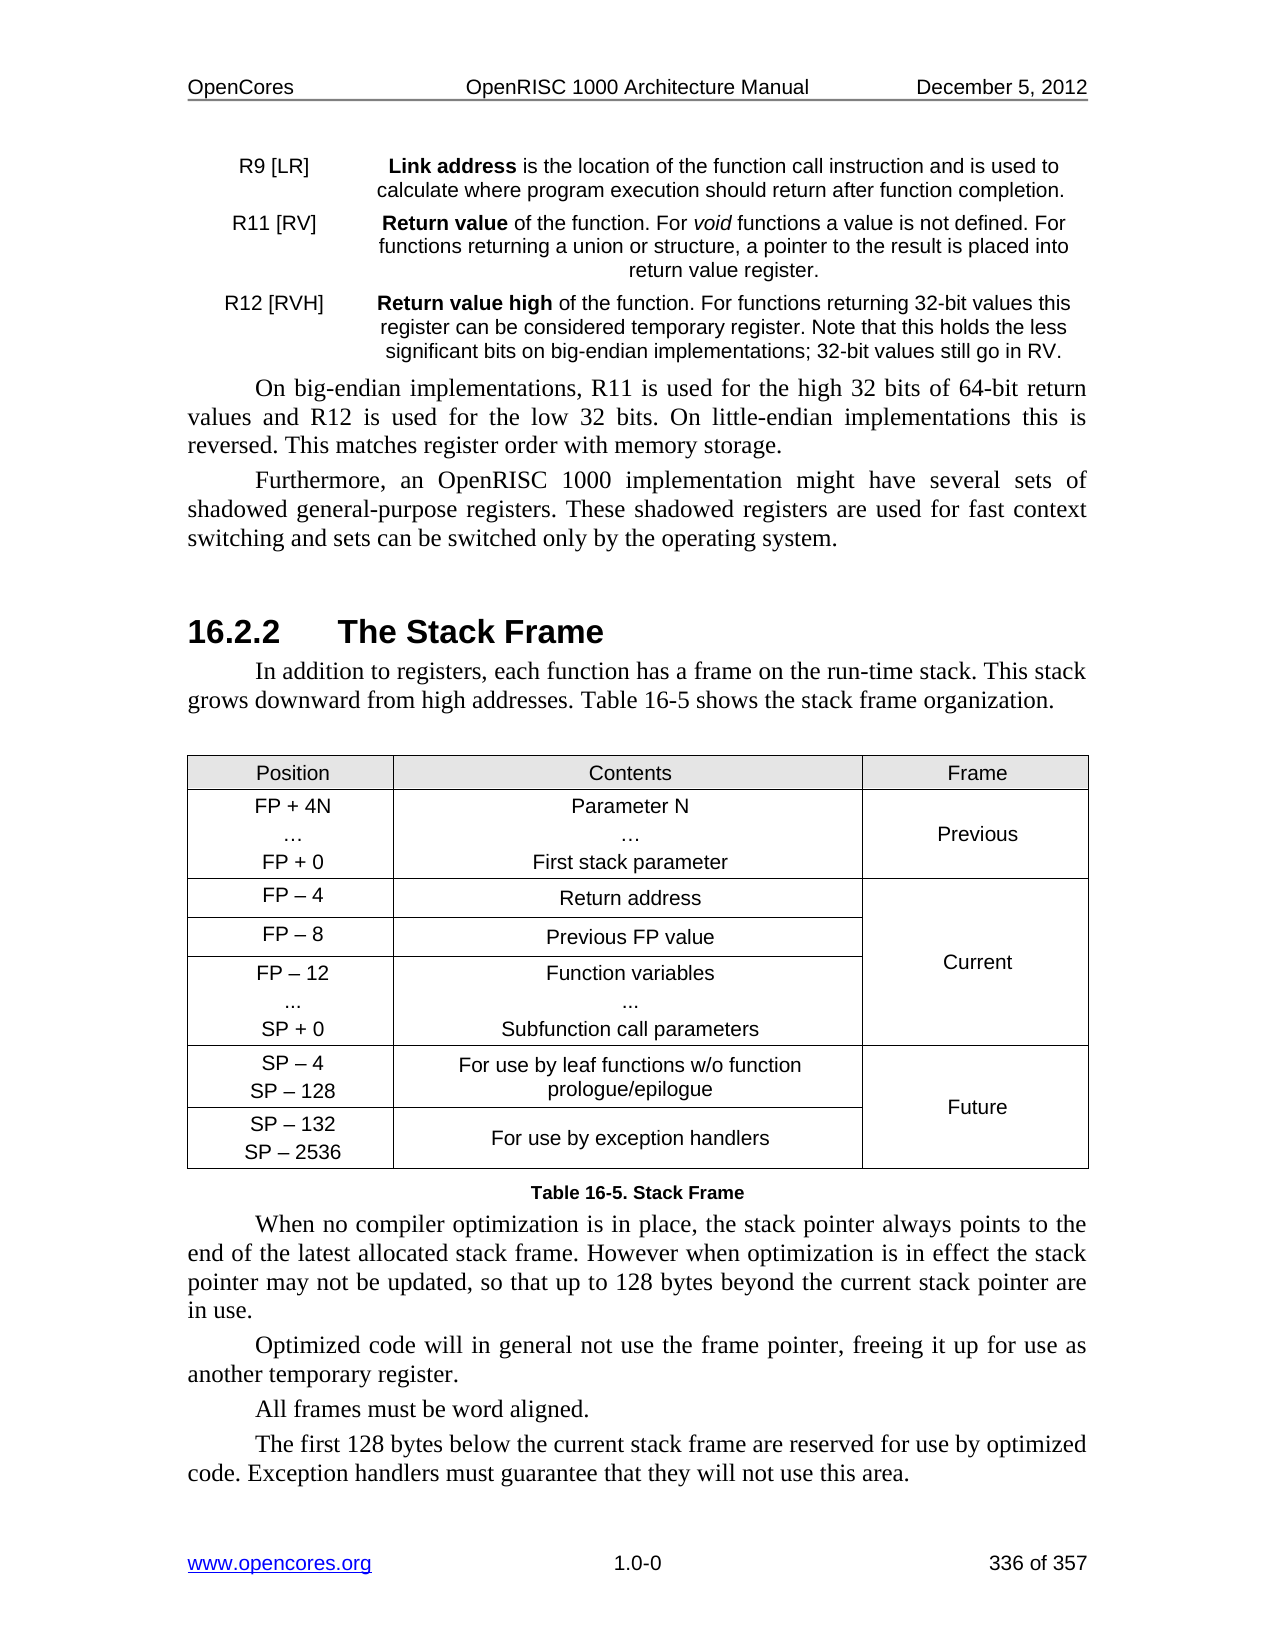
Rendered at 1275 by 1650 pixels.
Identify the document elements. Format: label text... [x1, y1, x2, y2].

text Furthermore, an OpenRISC 1000 implementation might have several sets of shadowed general-purpose registers. These shadowed registers are used for fast context switching and sets can be switched only by the operating system. [187, 465, 1087, 552]
table_cell Future [863, 1046, 1088, 1168]
table_header Contents [394, 756, 862, 788]
table_cell Return value high of the function. For functions returning 32-bit values this register can be considered temporary register. Note that this holds the less significant bits on big-endian implementations; 32-bit values still go in RV. [356, 286, 1087, 367]
table_cell SP – 4 SP – 128 [188, 1046, 393, 1107]
table_cell Return value of the function. For void functions a value is not defined. For functions returning a union or structure, a pointer to the result is placed into return value register. [356, 206, 1087, 286]
table_cell R9 [LR] [188, 150, 356, 206]
text The first 128 bytes below the current stack frame are reserved for use by optimized code. Exception handlers must guarantee that they will not use this area. [187, 1429, 1087, 1487]
text When no compiler optimization is in place, the stack pointer always points to the end of the latest allocated stack frame. However when optimization is in effect the stack pointer may not be updated, so that up to 128 bytes beyond the current stack pointer are in use. [187, 1209, 1087, 1324]
text Optimized code will in general not use the frame pointer, freeing it up for use as another temporary register. [187, 1331, 1087, 1388]
table_cell R12 [RVH] [188, 286, 356, 367]
text In addition to registers, each function has a frame on the run-time stack. This stack grows downward from high addresses. Table 16-5 shows the stack frame organization. [187, 656, 1087, 714]
table_cell Link address is the location of the function call instruction and is used to calculate where program execution should return after function completion. [356, 150, 1087, 206]
table_cell FP – 4 [188, 879, 393, 917]
table_cell Function variables ... Subfunction call parameters [394, 957, 862, 1045]
text On big-endian implementations, R11 is used for the high 32 bits of 64-bit return values and R12 is used for the low 32 bits. On little-endian implementations this is reversed. This matches register order with memory storage. [187, 373, 1087, 459]
table_cell FP – 8 [188, 918, 393, 956]
table_cell For use by exception handlers [394, 1108, 862, 1168]
table_cell For use by leaf functions w/o function prologue/epilogue [394, 1046, 862, 1107]
table_cell FP – 12 ... SP + 0 [188, 957, 393, 1045]
table_cell R11 [RV] [188, 206, 356, 286]
table_header Position [188, 756, 393, 788]
table_cell FP + 4N … FP + 0 [188, 790, 393, 878]
table_header Frame [863, 756, 1088, 788]
text All frames must be word aligned. [187, 1394, 1087, 1423]
table_cell Previous FP value [394, 918, 862, 956]
text Table 16-5. Stack Frame [187, 1182, 1087, 1203]
table_cell SP – 132 SP – 2536 [188, 1108, 393, 1168]
table_cell Current [863, 879, 1088, 1045]
table_cell Return address [394, 879, 862, 917]
table_cell Parameter N … First stack parameter [394, 790, 862, 878]
table_cell Previous [863, 790, 1088, 878]
subtitle The Stack Frame [187, 612, 1087, 650]
